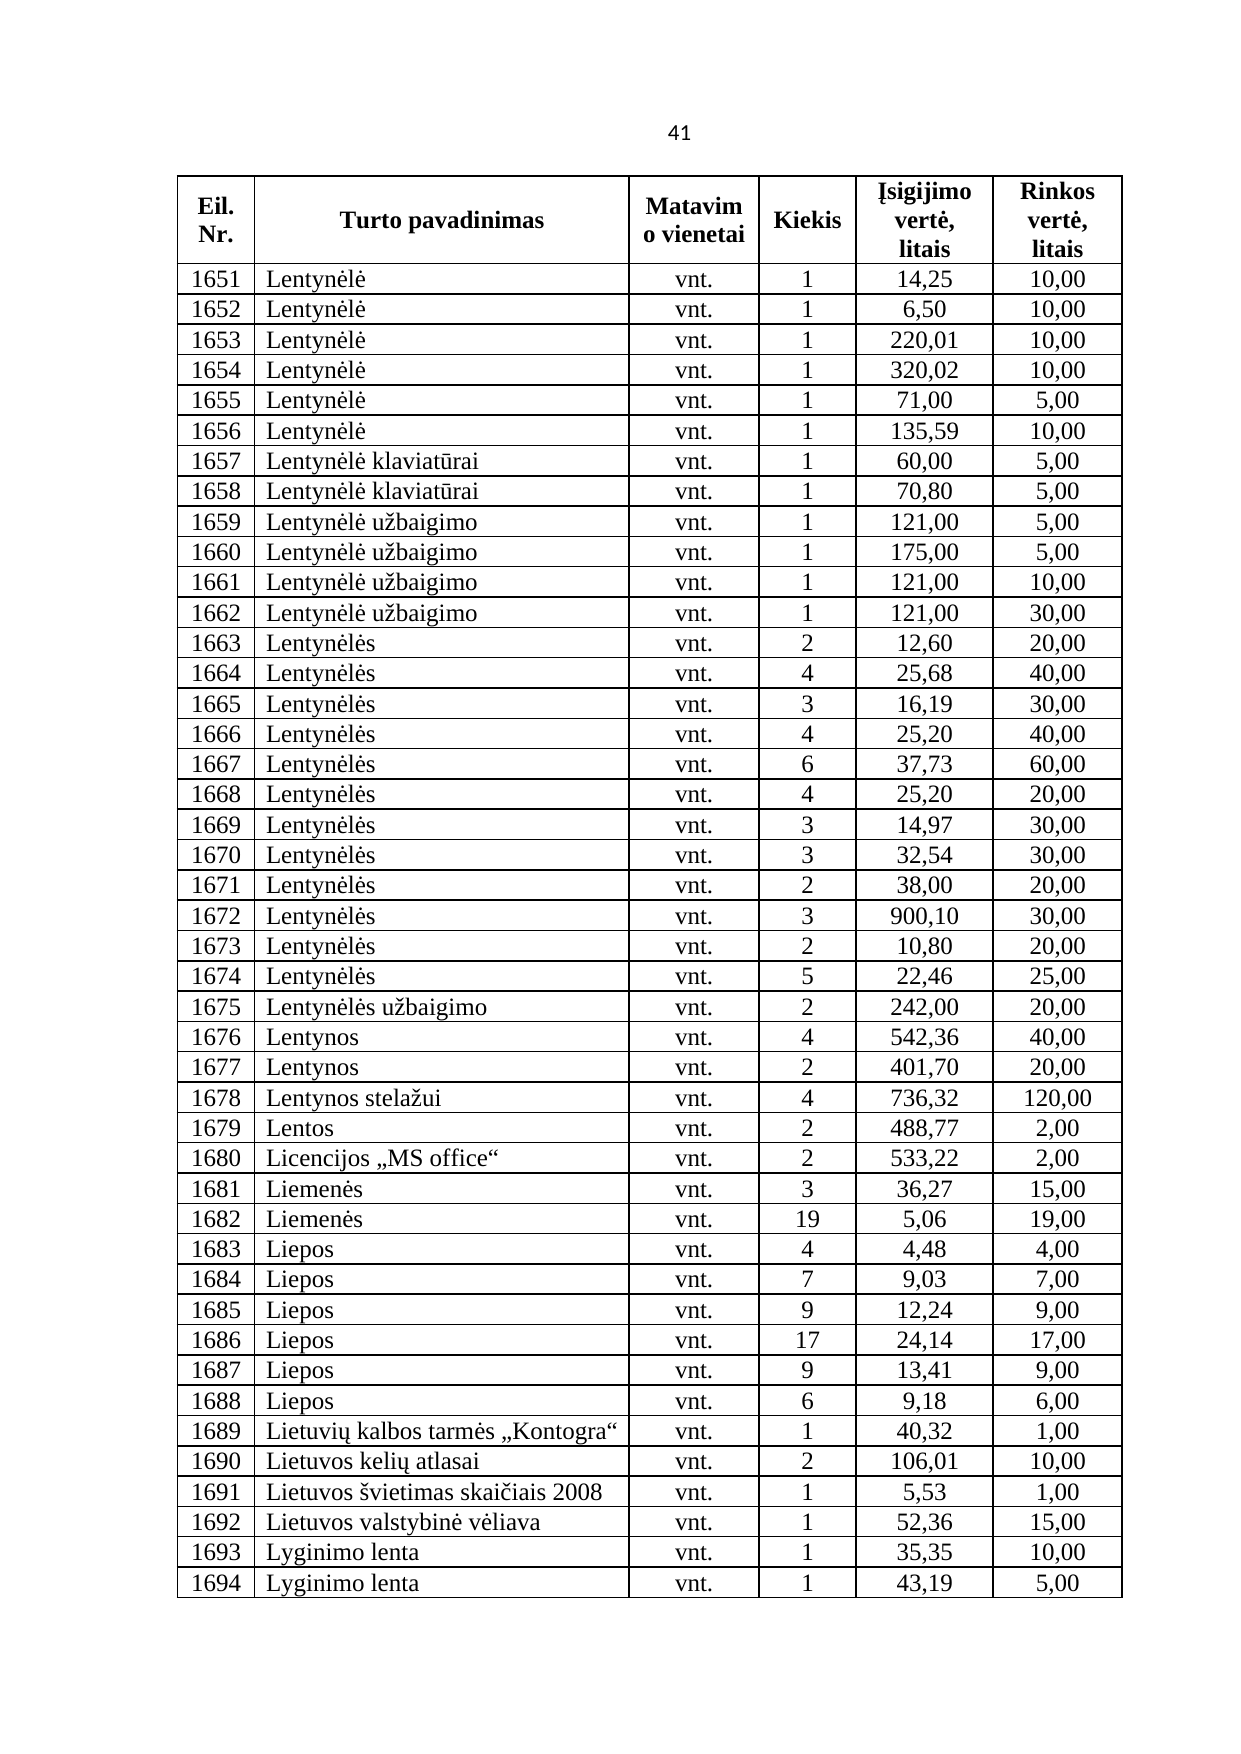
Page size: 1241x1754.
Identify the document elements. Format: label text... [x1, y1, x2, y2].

table_cell 135,59 [857, 416, 992, 444]
table_cell vnt. [630, 1386, 758, 1414]
table_cell Lentos [255, 1113, 628, 1142]
table_cell 2 [760, 1113, 855, 1142]
table_cell 6 [760, 749, 855, 778]
table_cell 401,70 [857, 1052, 992, 1081]
table_cell Lentynėlės [255, 658, 628, 687]
table_cell 220,01 [857, 325, 992, 354]
table_cell 1662 [178, 598, 254, 626]
table_cell 1669 [178, 810, 254, 839]
table_cell 3 [760, 689, 855, 717]
table_cell Liemenės [255, 1204, 628, 1233]
table_cell vnt. [630, 1113, 758, 1142]
table_cell 15,00 [994, 1174, 1121, 1202]
table_header Eil. Nr. [178, 177, 254, 263]
table_cell 5,00 [994, 507, 1121, 536]
table_header Kiekis [760, 177, 855, 263]
table_cell Licencijos „MS office“ [255, 1143, 628, 1172]
table_cell 121,00 [857, 507, 992, 536]
table_cell 15,00 [994, 1507, 1121, 1536]
table_cell Lentynėlės [255, 962, 628, 990]
table_cell Lentynėlės [255, 689, 628, 717]
table_cell 1678 [178, 1083, 254, 1111]
table_cell 1 [760, 1537, 855, 1566]
table_header Turto pavadinimas [255, 177, 628, 263]
table_cell Lentynėlė klaviatūrai [255, 446, 628, 475]
table_cell 2 [760, 871, 855, 899]
table_cell Lyginimo lenta [255, 1537, 628, 1566]
table_cell 10,00 [994, 1537, 1121, 1566]
table_cell 1 [760, 416, 855, 444]
table_cell 3 [760, 810, 855, 839]
table_cell 17 [760, 1325, 855, 1354]
table_cell 488,77 [857, 1113, 992, 1142]
table_cell 5,00 [994, 446, 1121, 475]
table_cell 1676 [178, 1022, 254, 1051]
table_cell 1 [760, 264, 855, 293]
table_cell vnt. [630, 446, 758, 475]
table_cell Lentynos [255, 1052, 628, 1081]
table_cell vnt. [630, 416, 758, 444]
table_cell Liepos [255, 1234, 628, 1263]
table_cell vnt. [630, 931, 758, 960]
table_cell Lentynos [255, 1022, 628, 1051]
table_cell 1,00 [994, 1416, 1121, 1445]
table_cell 1 [760, 1416, 855, 1445]
table_cell 1660 [178, 537, 254, 566]
table_cell 25,68 [857, 658, 992, 687]
table_cell vnt. [630, 871, 758, 899]
table_cell 1691 [178, 1477, 254, 1506]
table_cell Liepos [255, 1265, 628, 1293]
table_cell 16,19 [857, 689, 992, 717]
table_cell 40,00 [994, 658, 1121, 687]
table_cell vnt. [630, 689, 758, 717]
table_cell 4 [760, 658, 855, 687]
table_cell vnt. [630, 1052, 758, 1081]
table_cell 106,01 [857, 1447, 992, 1475]
table_cell 4 [760, 1234, 855, 1263]
table_cell 25,20 [857, 780, 992, 808]
table_cell Lentynėlė [255, 264, 628, 293]
table_cell 736,32 [857, 1083, 992, 1111]
table_cell 14,97 [857, 810, 992, 839]
table_cell 43,19 [857, 1568, 992, 1596]
table_cell Lentynėlės [255, 719, 628, 748]
table_cell Lentynėlė [255, 386, 628, 414]
table_cell vnt. [630, 1083, 758, 1111]
table_cell Lentynėlės [255, 901, 628, 929]
table_cell Lentynėlė užbaigimo [255, 567, 628, 596]
table_cell vnt. [630, 1507, 758, 1536]
table_cell 52,36 [857, 1507, 992, 1536]
table_cell 2 [760, 1447, 855, 1475]
table_cell 1690 [178, 1447, 254, 1475]
table_cell 121,00 [857, 567, 992, 596]
table_cell 242,00 [857, 992, 992, 1021]
table_cell Lentynėlės [255, 931, 628, 960]
table_cell 30,00 [994, 810, 1121, 839]
table_cell vnt. [630, 1022, 758, 1051]
table_cell vnt. [630, 355, 758, 384]
table_cell 5 [760, 962, 855, 990]
table_cell 1656 [178, 416, 254, 444]
table_cell vnt. [630, 810, 758, 839]
table_header Matavimo vienetai [630, 177, 758, 263]
table_cell 25,20 [857, 719, 992, 748]
table_cell 5,00 [994, 1568, 1121, 1596]
table_cell 1 [760, 507, 855, 536]
table_cell vnt. [630, 1447, 758, 1475]
table_cell 1675 [178, 992, 254, 1021]
table_cell 2 [760, 992, 855, 1021]
table_cell 1651 [178, 264, 254, 293]
table_cell 1654 [178, 355, 254, 384]
table_cell 10,00 [994, 1447, 1121, 1475]
table_cell 1684 [178, 1265, 254, 1293]
table_cell Liepos [255, 1356, 628, 1384]
table_cell Liepos [255, 1325, 628, 1354]
table_cell Lentynėlės [255, 780, 628, 808]
table_cell 1677 [178, 1052, 254, 1081]
table_header Įsigijimo vertė, litais [857, 177, 992, 263]
table_cell 9,03 [857, 1265, 992, 1293]
table_cell 24,14 [857, 1325, 992, 1354]
table_cell vnt. [630, 1204, 758, 1233]
table_cell 1674 [178, 962, 254, 990]
table_header Rinkos vertė, litais [994, 177, 1121, 263]
table_cell 10,00 [994, 567, 1121, 596]
table_cell vnt. [630, 780, 758, 808]
table_cell 1657 [178, 446, 254, 475]
table_cell Lentynėlės [255, 749, 628, 778]
table_cell 1692 [178, 1507, 254, 1536]
table_cell 1 [760, 567, 855, 596]
table_cell 1655 [178, 386, 254, 414]
table_cell 40,32 [857, 1416, 992, 1445]
table_cell 1673 [178, 931, 254, 960]
table_cell Lentynėlė užbaigimo [255, 537, 628, 566]
table_cell 1682 [178, 1204, 254, 1233]
table_cell 4,48 [857, 1234, 992, 1263]
table_cell 1 [760, 325, 855, 354]
table_cell 6 [760, 1386, 855, 1414]
table_cell 30,00 [994, 689, 1121, 717]
table_cell 1 [760, 295, 855, 323]
table_cell vnt. [630, 658, 758, 687]
table_cell 37,73 [857, 749, 992, 778]
table_cell 30,00 [994, 598, 1121, 626]
table_cell 1681 [178, 1174, 254, 1202]
table_cell Lentynos stelažui [255, 1083, 628, 1111]
table_cell vnt. [630, 628, 758, 657]
table_cell 30,00 [994, 840, 1121, 869]
table_cell 4,00 [994, 1234, 1121, 1263]
table_cell 2 [760, 1143, 855, 1172]
table_cell 1 [760, 1568, 855, 1596]
table_cell 12,24 [857, 1295, 992, 1324]
table_cell Lyginimo lenta [255, 1568, 628, 1596]
table_cell 36,27 [857, 1174, 992, 1202]
table_cell 1 [760, 598, 855, 626]
table_cell vnt. [630, 901, 758, 929]
table_cell 10,00 [994, 355, 1121, 384]
table_cell 1671 [178, 871, 254, 899]
table_cell 1 [760, 537, 855, 566]
table_cell 320,02 [857, 355, 992, 384]
table_cell 2,00 [994, 1143, 1121, 1172]
table_cell 32,54 [857, 840, 992, 869]
table_cell 70,80 [857, 477, 992, 505]
table_cell 1667 [178, 749, 254, 778]
table_cell vnt. [630, 507, 758, 536]
table_cell 10,00 [994, 295, 1121, 323]
table_cell 7,00 [994, 1265, 1121, 1293]
table_cell 1683 [178, 1234, 254, 1263]
table_cell 20,00 [994, 628, 1121, 657]
table_cell vnt. [630, 1537, 758, 1566]
table_cell 1666 [178, 719, 254, 748]
table_cell 9,00 [994, 1295, 1121, 1324]
table_cell vnt. [630, 719, 758, 748]
table_cell 7 [760, 1265, 855, 1293]
table_cell 4 [760, 719, 855, 748]
table_cell 1679 [178, 1113, 254, 1142]
table_cell 1 [760, 355, 855, 384]
table_cell 1 [760, 477, 855, 505]
table_cell vnt. [630, 749, 758, 778]
table_cell 1659 [178, 507, 254, 536]
table_cell 1672 [178, 901, 254, 929]
table_cell vnt. [630, 1295, 758, 1324]
table_cell 1658 [178, 477, 254, 505]
table_cell 1 [760, 446, 855, 475]
table_cell 3 [760, 840, 855, 869]
table_cell 5,06 [857, 1204, 992, 1233]
table_cell 5,53 [857, 1477, 992, 1506]
table_cell 6,50 [857, 295, 992, 323]
table_cell 120,00 [994, 1083, 1121, 1111]
table_cell 1661 [178, 567, 254, 596]
table_cell 40,00 [994, 1022, 1121, 1051]
table_cell Lentynėlė užbaigimo [255, 507, 628, 536]
table_cell vnt. [630, 840, 758, 869]
table_cell 2 [760, 1052, 855, 1081]
table_cell vnt. [630, 325, 758, 354]
table_cell Liepos [255, 1386, 628, 1414]
table_cell 542,36 [857, 1022, 992, 1051]
table_cell 40,00 [994, 719, 1121, 748]
table_cell 2,00 [994, 1113, 1121, 1142]
table_cell 9 [760, 1295, 855, 1324]
table_cell 5,00 [994, 477, 1121, 505]
table_cell 4 [760, 1083, 855, 1111]
table_cell vnt. [630, 1234, 758, 1263]
table_cell 19 [760, 1204, 855, 1233]
table_cell 1653 [178, 325, 254, 354]
table_cell 9,00 [994, 1356, 1121, 1384]
table_cell vnt. [630, 264, 758, 293]
table_cell Lentynėlė klaviatūrai [255, 477, 628, 505]
table_cell 22,46 [857, 962, 992, 990]
table_cell vnt. [630, 1325, 758, 1354]
table_cell 5,00 [994, 537, 1121, 566]
table_cell 13,41 [857, 1356, 992, 1384]
table_cell 3 [760, 1174, 855, 1202]
table_cell 20,00 [994, 780, 1121, 808]
table_cell Lentynėlė [255, 325, 628, 354]
table_cell 10,00 [994, 264, 1121, 293]
table_cell vnt. [630, 1568, 758, 1596]
table_cell 17,00 [994, 1325, 1121, 1354]
table_cell 19,00 [994, 1204, 1121, 1233]
table_cell 1 [760, 386, 855, 414]
table_cell 25,00 [994, 962, 1121, 990]
table_cell 1 [760, 1477, 855, 1506]
table_cell 1687 [178, 1356, 254, 1384]
table_cell 10,80 [857, 931, 992, 960]
table_cell 10,00 [994, 416, 1121, 444]
table_cell Lentynėlės užbaigimo [255, 992, 628, 1021]
table_cell 1693 [178, 1537, 254, 1566]
table_cell Liemenės [255, 1174, 628, 1202]
table_cell 14,25 [857, 264, 992, 293]
table_cell 1664 [178, 658, 254, 687]
table_cell 1688 [178, 1386, 254, 1414]
table_cell 1652 [178, 295, 254, 323]
table_cell Lietuvos švietimas skaičiais 2008 [255, 1477, 628, 1506]
table_cell 1 [760, 1507, 855, 1536]
table_cell 5,00 [994, 386, 1121, 414]
table_cell 900,10 [857, 901, 992, 929]
table_cell 121,00 [857, 598, 992, 626]
table_cell vnt. [630, 295, 758, 323]
table_cell 60,00 [994, 749, 1121, 778]
table_cell 35,35 [857, 1537, 992, 1566]
table_cell Lentynėlės [255, 628, 628, 657]
table_cell vnt. [630, 1265, 758, 1293]
table_cell vnt. [630, 386, 758, 414]
table_cell 533,22 [857, 1143, 992, 1172]
table_cell vnt. [630, 1143, 758, 1172]
table_cell vnt. [630, 1477, 758, 1506]
table_cell 60,00 [857, 446, 992, 475]
table_cell 20,00 [994, 871, 1121, 899]
table_cell 1663 [178, 628, 254, 657]
table_cell Lentynėlės [255, 840, 628, 869]
table_cell Liepos [255, 1295, 628, 1324]
table_cell 4 [760, 1022, 855, 1051]
table_cell Lentynėlės [255, 871, 628, 899]
table_cell vnt. [630, 962, 758, 990]
table_cell 12,60 [857, 628, 992, 657]
table_cell vnt. [630, 598, 758, 626]
table_cell vnt. [630, 1356, 758, 1384]
table_cell 1670 [178, 840, 254, 869]
table_cell 4 [760, 780, 855, 808]
table_cell 20,00 [994, 1052, 1121, 1081]
table_cell 2 [760, 628, 855, 657]
table_cell 1668 [178, 780, 254, 808]
table_cell 30,00 [994, 901, 1121, 929]
table_cell 1689 [178, 1416, 254, 1445]
table_cell vnt. [630, 1416, 758, 1445]
table_cell vnt. [630, 992, 758, 1021]
table_cell 175,00 [857, 537, 992, 566]
table_cell 20,00 [994, 992, 1121, 1021]
table_cell vnt. [630, 537, 758, 566]
table_cell 10,00 [994, 325, 1121, 354]
table_cell 1,00 [994, 1477, 1121, 1506]
table_cell 9 [760, 1356, 855, 1384]
table_cell 1686 [178, 1325, 254, 1354]
table_cell 1685 [178, 1295, 254, 1324]
table_cell 3 [760, 901, 855, 929]
table_cell Lentynėlė [255, 416, 628, 444]
table_cell 1665 [178, 689, 254, 717]
table_cell Lentynėlė užbaigimo [255, 598, 628, 626]
table_cell Lentynėlė [255, 355, 628, 384]
table_cell 71,00 [857, 386, 992, 414]
table_cell vnt. [630, 477, 758, 505]
table_cell 38,00 [857, 871, 992, 899]
table_cell 1694 [178, 1568, 254, 1596]
table_cell vnt. [630, 567, 758, 596]
table_cell Lietuvių kalbos tarmės „Kontogra“ [255, 1416, 628, 1445]
table_cell 9,18 [857, 1386, 992, 1414]
table_cell vnt. [630, 1174, 758, 1202]
table_cell 20,00 [994, 931, 1121, 960]
table_cell 2 [760, 931, 855, 960]
table_cell Lentynėlė [255, 295, 628, 323]
table_cell 6,00 [994, 1386, 1121, 1414]
table_cell 1680 [178, 1143, 254, 1172]
table_cell Lietuvos valstybinė vėliava [255, 1507, 628, 1536]
table_cell Lietuvos kelių atlasai [255, 1447, 628, 1475]
table_cell Lentynėlės [255, 810, 628, 839]
